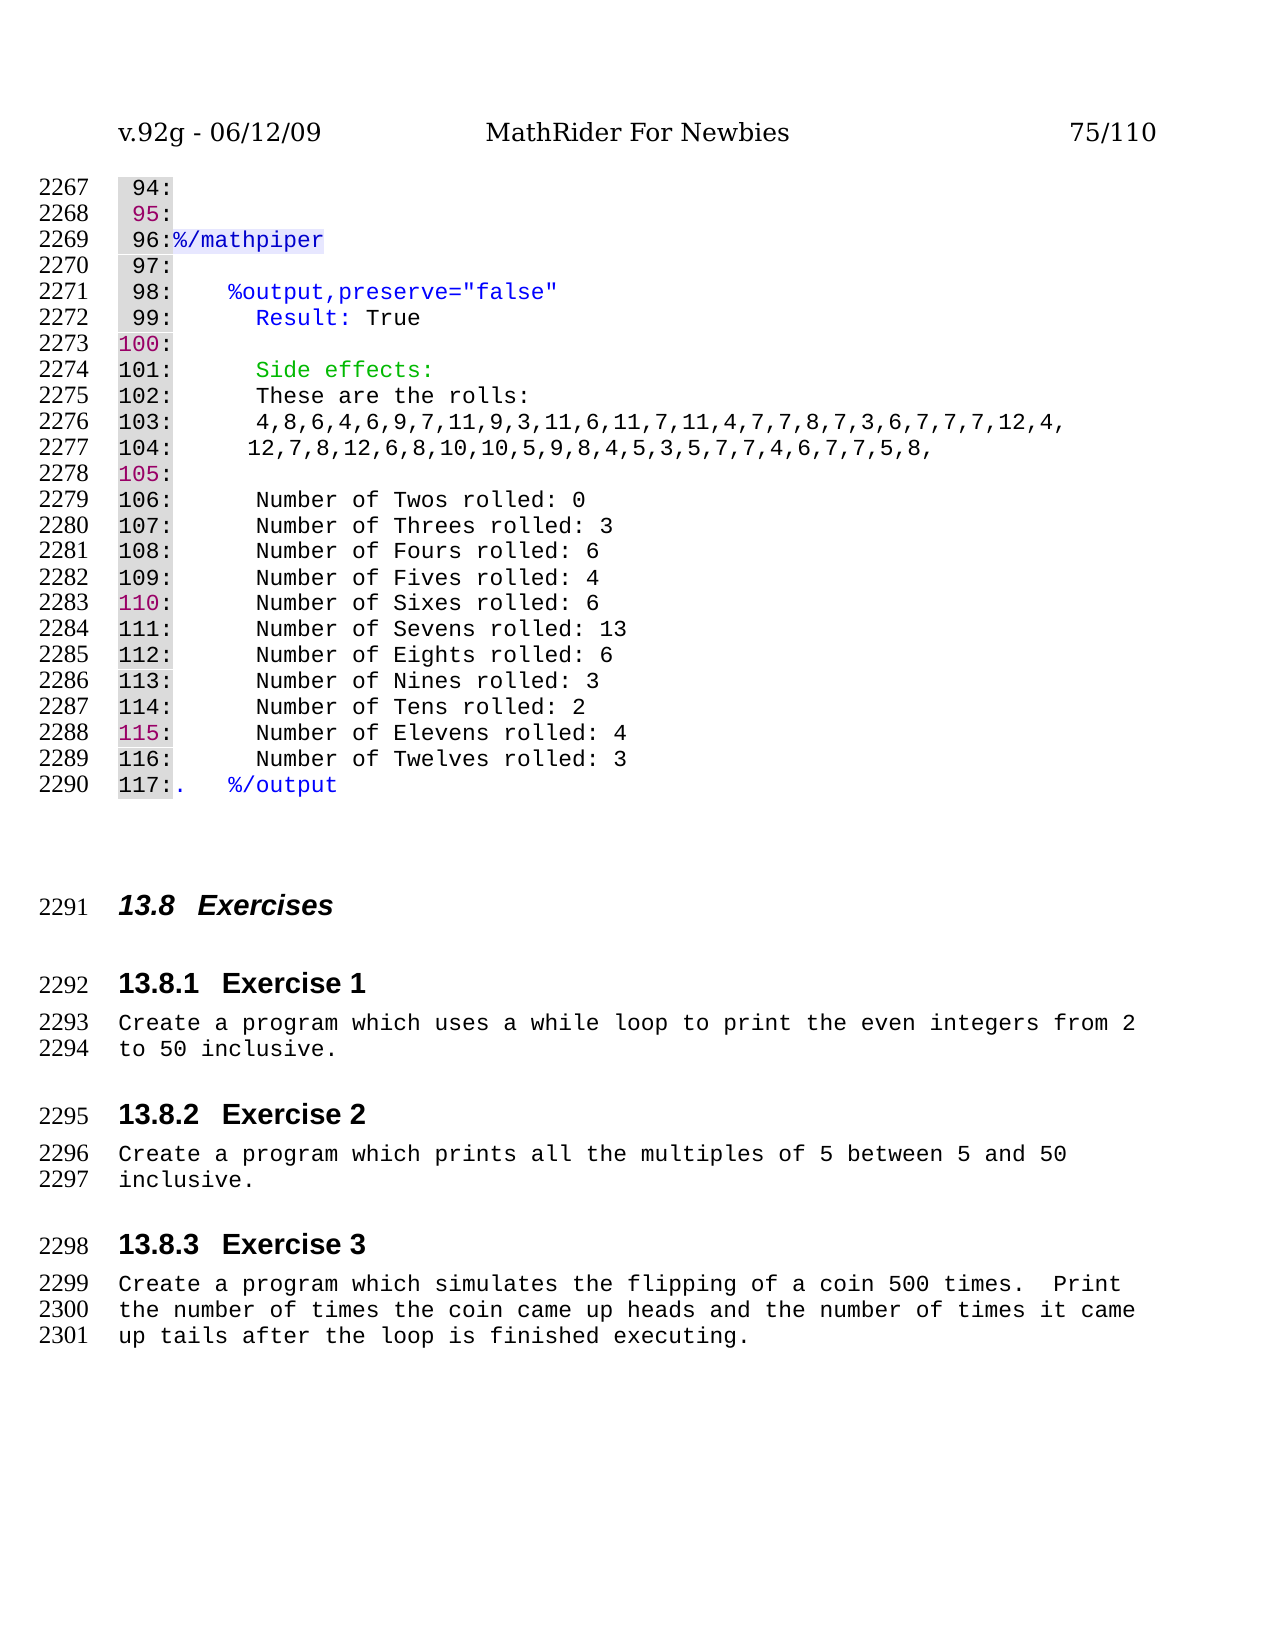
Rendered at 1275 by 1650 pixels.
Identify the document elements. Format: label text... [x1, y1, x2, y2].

text 109: Number of Fives rolled: 4 [118, 566, 1157, 592]
text 102: These are the rolls: [118, 384, 1157, 410]
subtitle Exercises [118, 888, 1157, 921]
text Create a program which uses a while loop to print the even integers from 2 to 50 inclusive. [118, 1012, 1157, 1064]
text 103: 4,8,6,4,6,9,7,11,9,3,11,6,11,7,11,4,7,7,8,7,3,6,7,7,7,12,4, [118, 410, 1157, 436]
text 99: Result: True [118, 306, 1157, 332]
text 111: Number of Sevens rolled: 13 [118, 618, 1157, 644]
text 107: Number of Threes rolled: 3 [118, 514, 1157, 540]
text 101: Side effects: [118, 358, 1157, 384]
text 108: Number of Fours rolled: 6 [118, 540, 1157, 566]
text 98: %output,preserve="false" [118, 281, 1157, 306]
text 106: Number of Twos rolled: 0 [118, 488, 1157, 514]
subtitle Exercise 3 [118, 1227, 1157, 1261]
text 116: Number of Twelves rolled: 3 [118, 747, 1157, 773]
text 95: [118, 203, 1157, 229]
text 117:. %/output [118, 773, 1157, 799]
text 105: [118, 462, 1157, 488]
text 110: Number of Sixes rolled: 6 [118, 592, 1157, 618]
text 97: [118, 254, 1157, 281]
subtitle Exercise 2 [118, 1097, 1157, 1130]
text 115: Number of Elevens rolled: 4 [118, 721, 1157, 747]
text 94: [118, 177, 1157, 203]
text 112: Number of Eights rolled: 6 [118, 644, 1157, 669]
text 114: Number of Tens rolled: 2 [118, 696, 1157, 721]
text 100: [118, 332, 1157, 358]
subtitle Exercise 1 [118, 966, 1157, 1000]
text Create a program which simulates the flipping of a coin 500 times. Print the number of times the coin came up heads and the number of times it came up tails after the loop is finished executing. [118, 1273, 1157, 1350]
text 113: Number of Nines rolled: 3 [118, 669, 1157, 696]
text 96:%/mathpiper [118, 229, 1157, 254]
text 104: 12,7,8,12,6,8,10,10,5,9,8,4,5,3,5,7,7,4,6,7,7,5,8, [118, 436, 1157, 462]
text Create a program which prints all the multiples of 5 between 5 and 50 inclusive. [118, 1142, 1157, 1194]
